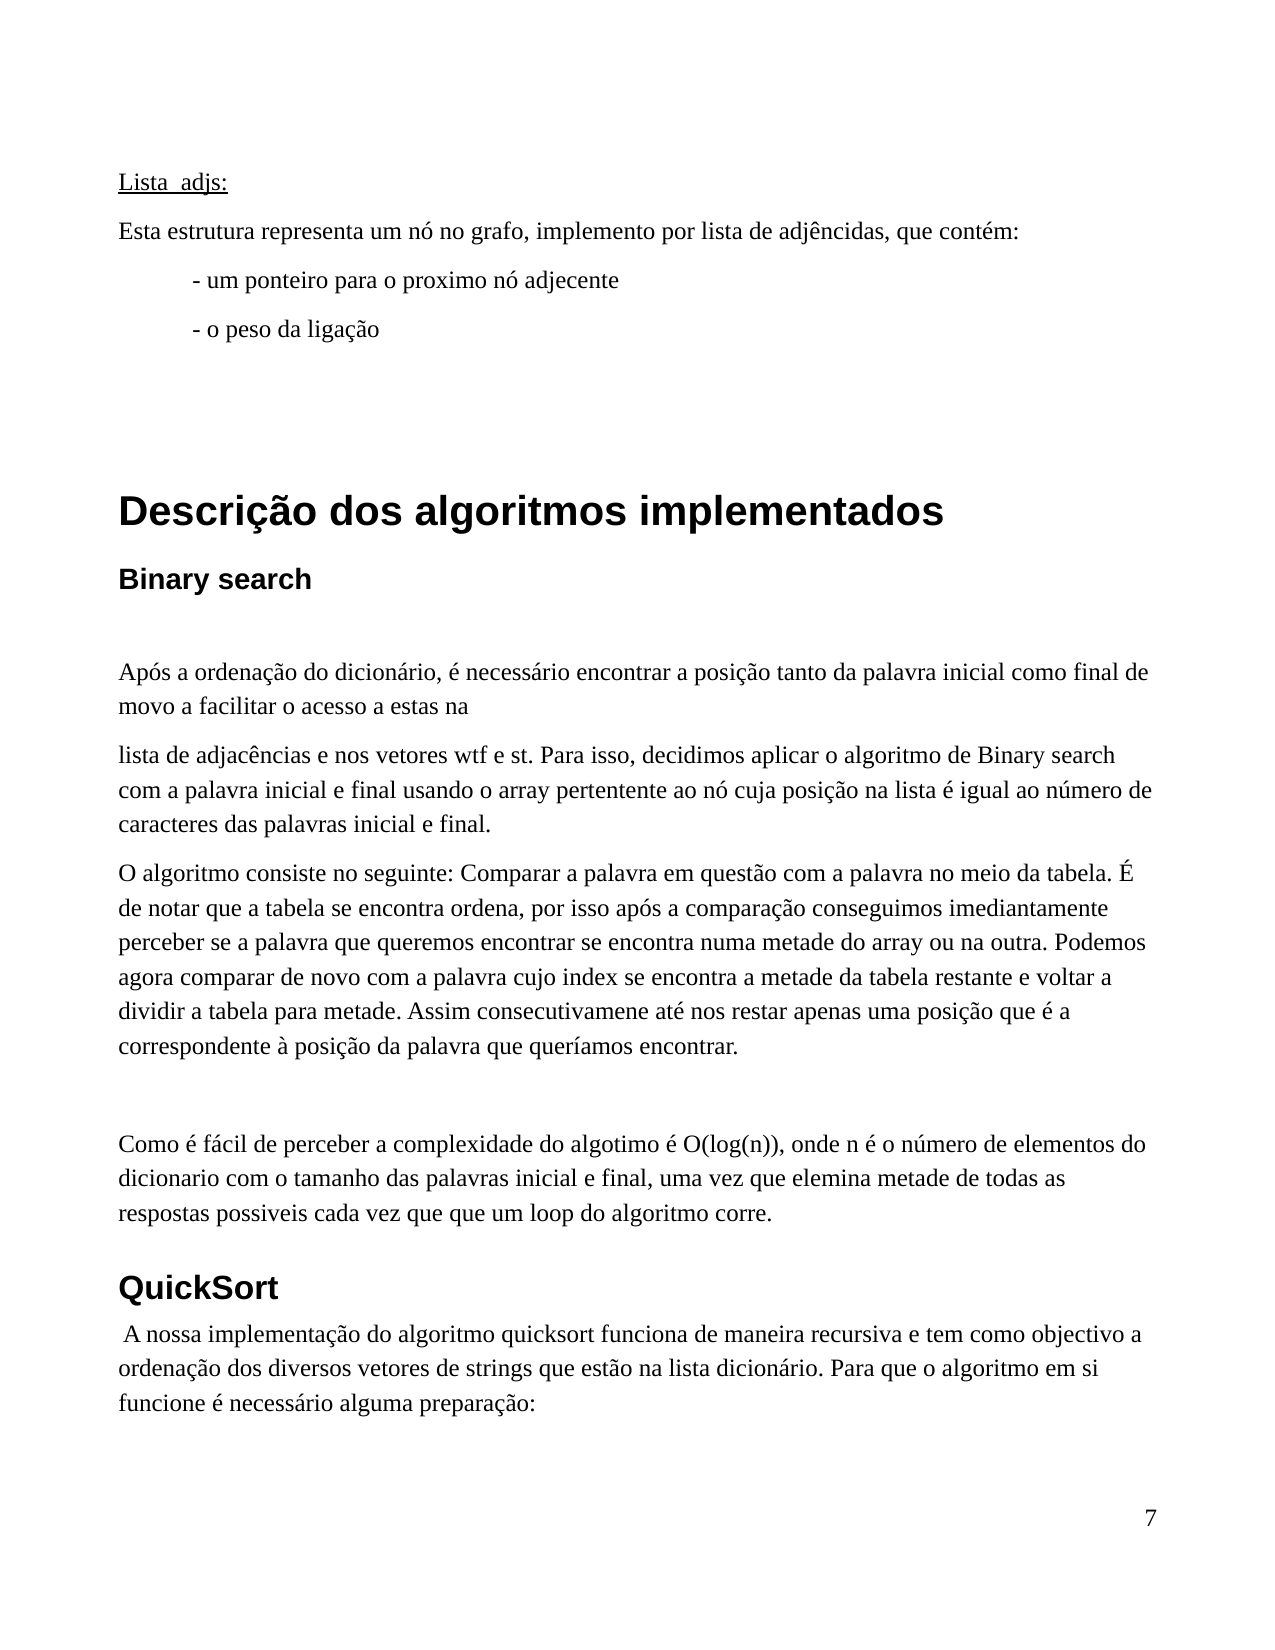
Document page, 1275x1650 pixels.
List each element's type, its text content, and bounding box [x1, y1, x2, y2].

text Como é fácil de perceber a complexidade do algotimo é O(log(n)), onde n é o número de elementos do dicionario com o tamanho das palavras inicial e final, uma vez que elemina metade de todas as respostas possiveis cada vez que que um loop do algoritmo corre. [118, 1129, 1157, 1227]
text lista de adjacências e nos vetores wtf e st. Para isso, decidimos aplicar o algoritmo de Binary search com a palavra inicial e final usando o array pertentente ao nó cuja posição na lista é igual ao número de caracteres das palavras inicial e final. [118, 740, 1157, 838]
text Esta estrutura representa um nó no grafo, implemento por lista de adjêncidas, que contém: [118, 216, 1157, 245]
text Lista_adjs: [118, 167, 1157, 196]
subtitle QuickSort [118, 1268, 1157, 1306]
text - um ponteiro para o proximo nó adjecente [118, 265, 1157, 294]
text O algoritmo consiste no seguinte: Comparar a palavra em questão com a palavra no meio da tabela. É de notar que a tabela se encontra ordena, por isso após a comparação conseguimos imediantamente perceber se a palavra que queremos encontrar se encontra numa metade do array ou na outra. Podemos agora comparar de novo com a palavra cujo index se encontra a metade da tabela restante e voltar a dividir a tabela para metade. Assim consecutivamene até nos restar apenas uma posição que é a correspondente à posição da palavra que queríamos encontrar. [118, 858, 1157, 1059]
text A nossa implementação do algoritmo quicksort funciona de maneira recursiva e tem como objectivo a ordenação dos diversos vetores de strings que estão na lista dicionário. Para que o algoritmo em si funcione é necessário alguma preparação: [118, 1319, 1157, 1417]
text - o peso da ligação [118, 314, 1157, 343]
subtitle Binary search [118, 562, 1157, 595]
text Após a ordenação do dicionário, é necessário encontrar a posição tanto da palavra inicial como final de movo a facilitar o acesso a estas na [118, 657, 1157, 720]
subtitle Descrição dos algoritmos implementados [118, 487, 1157, 534]
